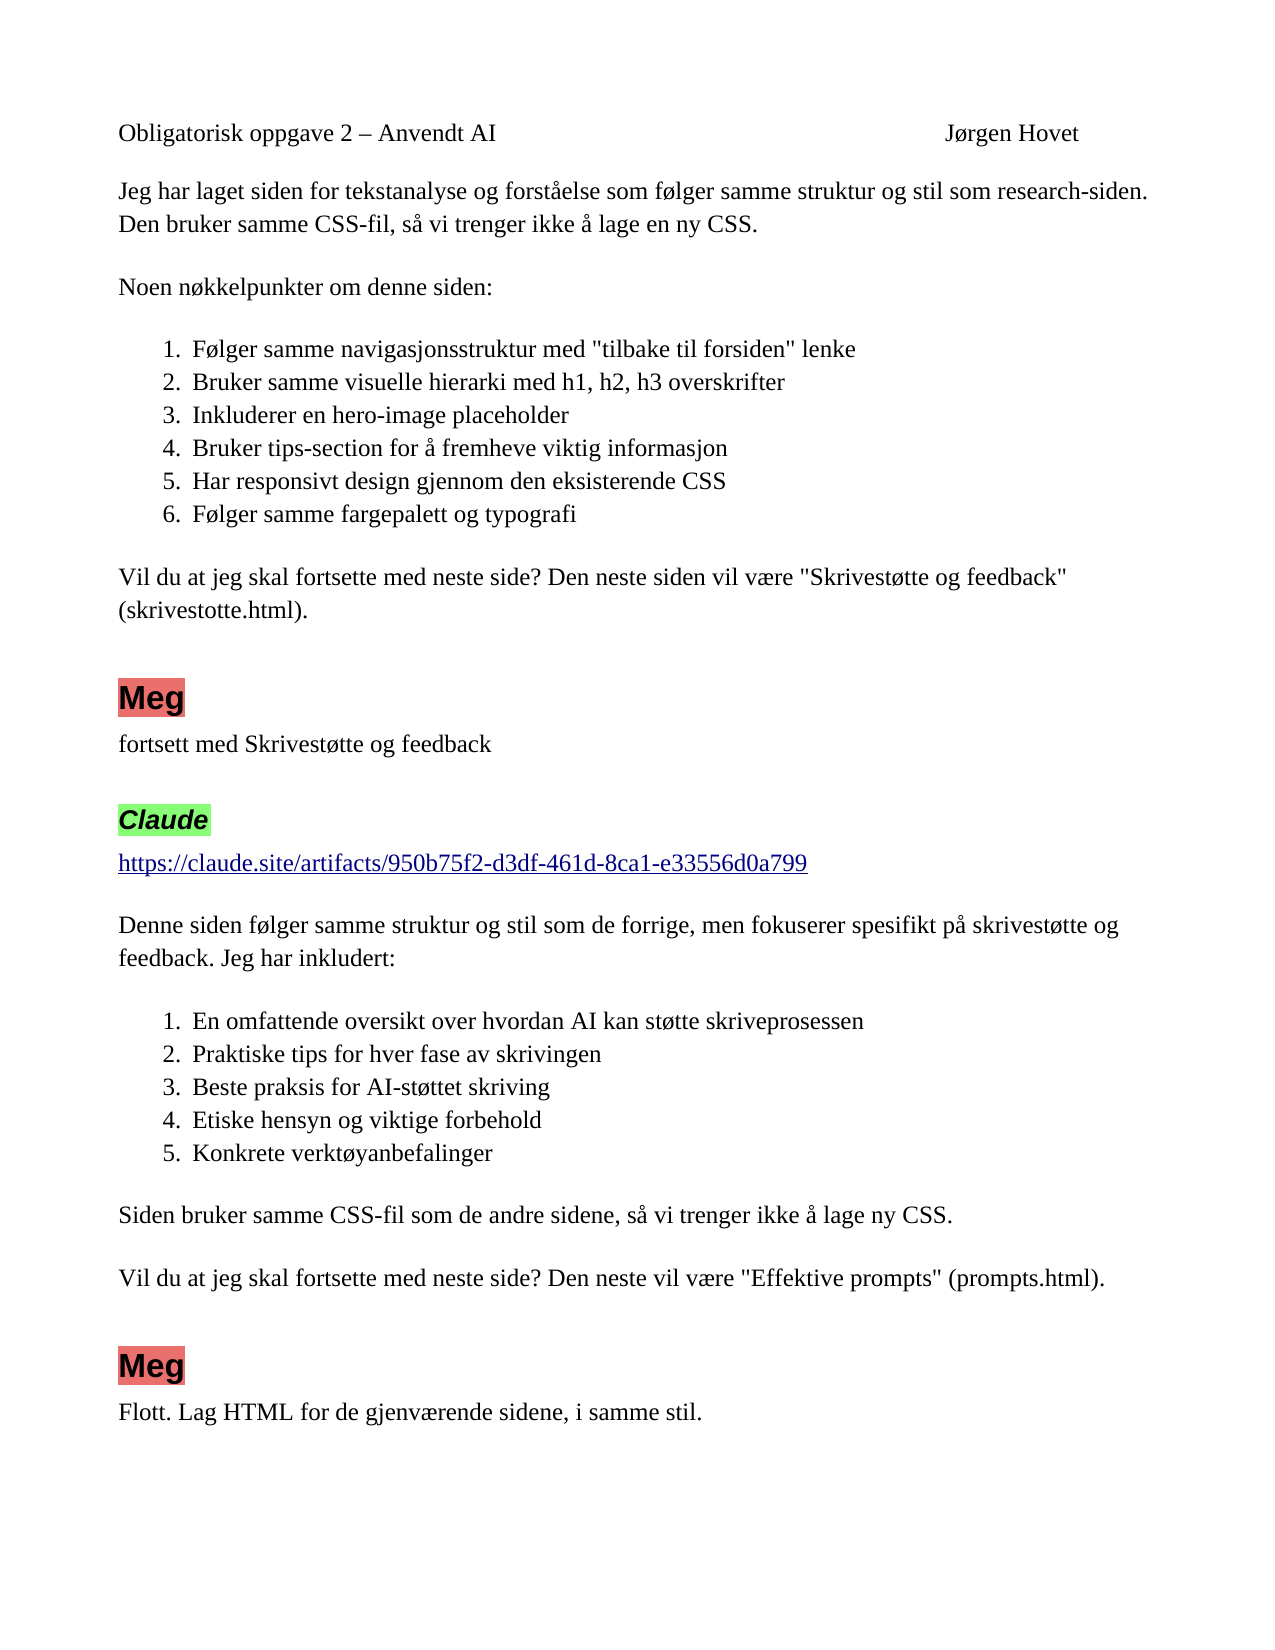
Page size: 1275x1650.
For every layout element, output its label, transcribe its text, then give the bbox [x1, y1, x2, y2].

list Inkluderer en hero-image placeholder [162, 400, 1157, 429]
subtitle Meg [118, 1346, 1157, 1385]
text Flott. Lag HTML for de gjenværende sidene, i samme stil. [118, 1397, 1157, 1426]
list Følger samme navigasjonsstruktur med "tilbake til forsiden" lenke [162, 334, 1157, 363]
list En omfattende oversikt over hvordan AI kan støtte skriveprosessen [162, 1006, 1157, 1035]
text Denne siden følger samme struktur og stil som de forrige, men fokuserer spesifikt på skrivestøtte og feedback. Jeg har inkludert: [118, 911, 1157, 972]
text Noen nøkkelpunkter om denne siden: [118, 272, 1157, 301]
text Vil du at jeg skal fortsette med neste side? Den neste vil være "Effektive prompts" (prompts.html). [118, 1263, 1157, 1292]
list Bruker tips-section for å fremheve viktig informasjon [162, 433, 1157, 462]
list Konkrete verktøyanbefalinger [162, 1138, 1157, 1167]
list Praktiske tips for hver fase av skrivingen [162, 1039, 1157, 1068]
list Beste praksis for AI-støttet skriving [162, 1072, 1157, 1101]
text Jeg har laget siden for tekstanalyse og forståelse som følger samme struktur og stil som research-siden. Den bruker samme CSS-fil, så vi trenger ikke å lage en ny CSS. [118, 176, 1157, 238]
text https://claude.site/artifacts/950b75f2-d3df-461d-8ca1-e33556d0a799 [118, 848, 1157, 877]
subtitle Claude [118, 804, 1157, 836]
list Har responsivt design gjennom den eksisterende CSS [162, 466, 1157, 495]
text fortsett med Skrivestøtte og feedback [118, 729, 1157, 758]
list Etiske hensyn og viktige forbehold [162, 1105, 1157, 1134]
list Bruker samme visuelle hierarki med h1, h2, h3 overskrifter [162, 367, 1157, 396]
text Vil du at jeg skal fortsette med neste side? Den neste siden vil være "Skrivestøtte og feedback" (skrivestotte.html). [118, 562, 1157, 624]
text Siden bruker samme CSS-fil som de andre sidene, så vi trenger ikke å lage ny CSS. [118, 1201, 1157, 1229]
list Følger samme fargepalett og typografi [162, 499, 1157, 528]
subtitle Meg [118, 678, 1157, 717]
